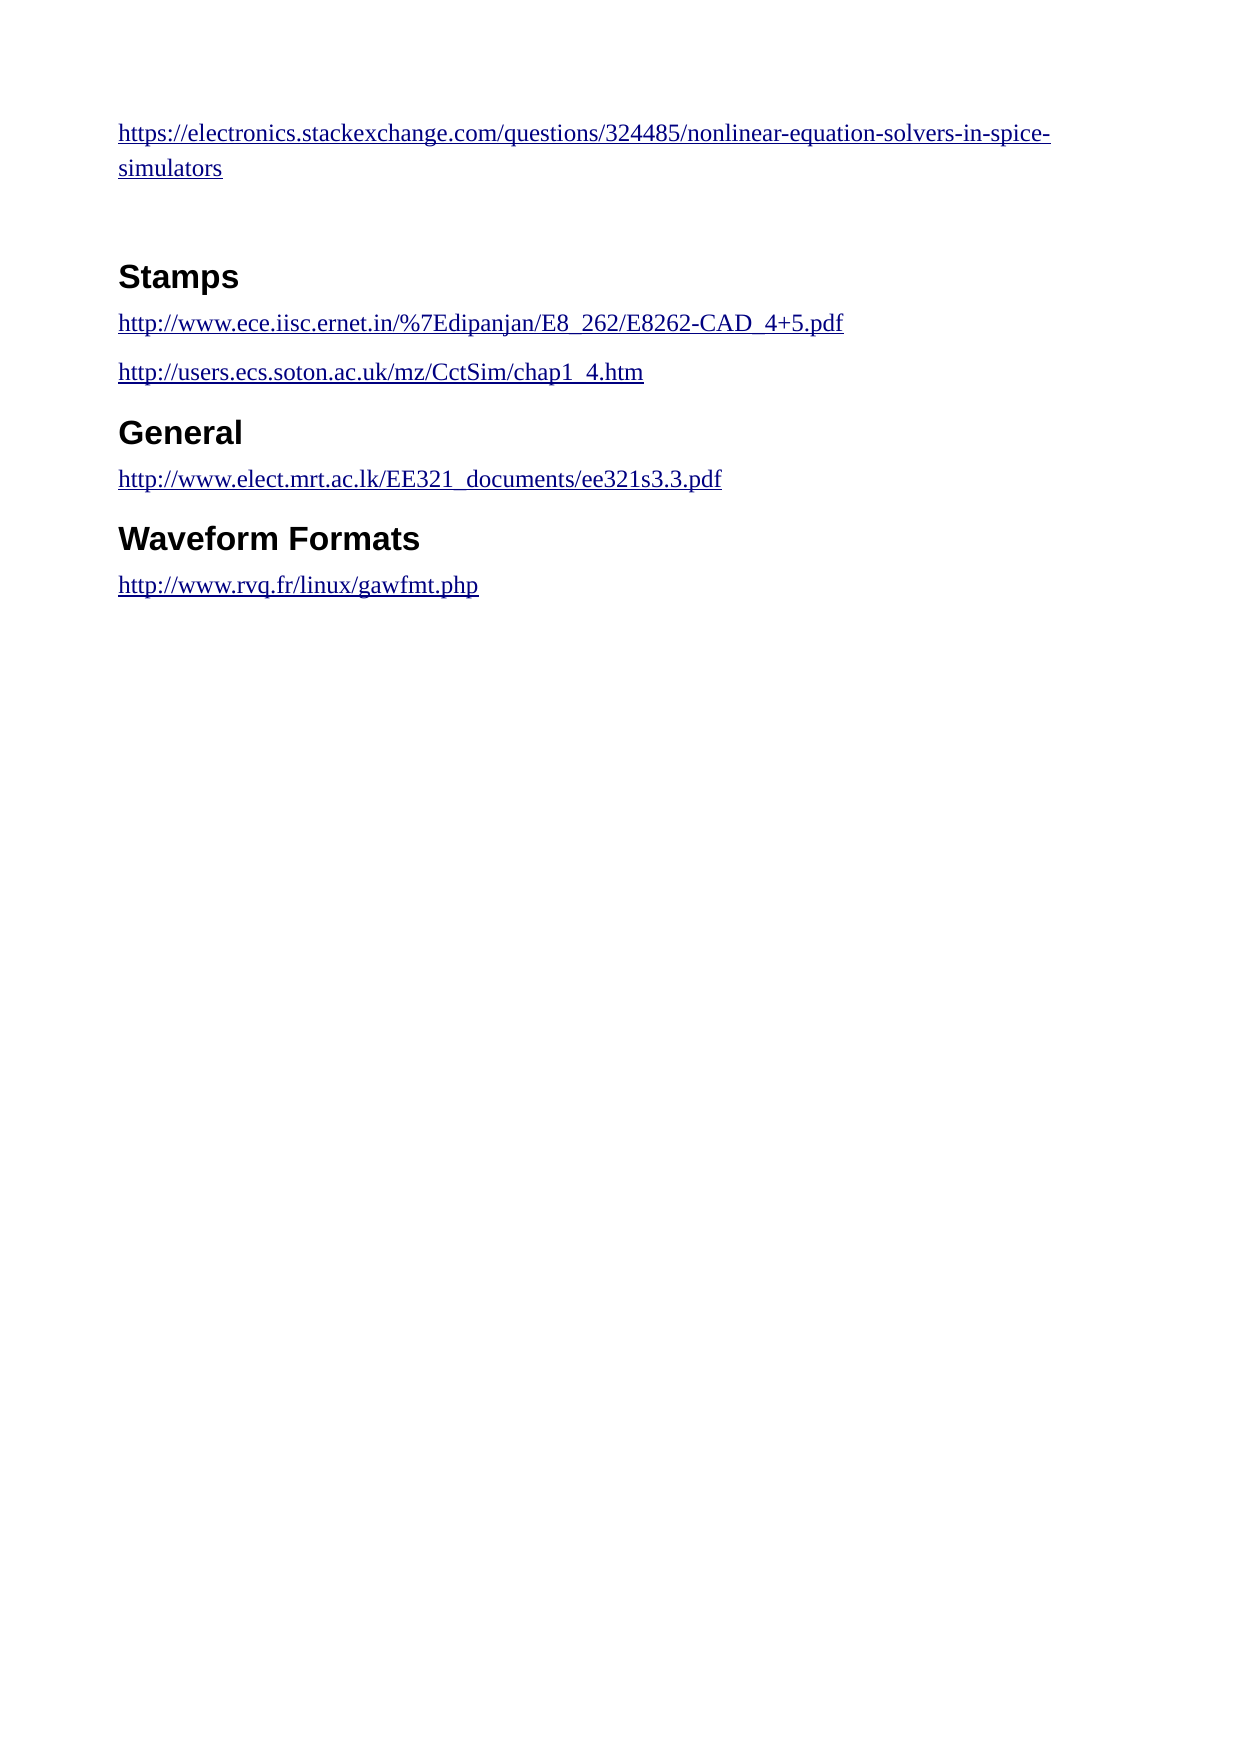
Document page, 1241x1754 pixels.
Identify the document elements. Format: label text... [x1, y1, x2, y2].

text https://electronics.stackexchange.com/questions/324485/nonlinear-equation-solvers-in-spice-simulators [118, 118, 1122, 181]
text http://www.elect.mrt.ac.lk/EE321_documents/ee321s3.3.pdf [118, 464, 1122, 492]
subtitle Waveform Formats [118, 519, 1122, 558]
text http://users.ecs.soton.ac.uk/mz/CctSim/chap1_4.htm [118, 357, 1122, 386]
subtitle Stamps [118, 257, 1122, 296]
text http://www.rvq.fr/linux/gawfmt.php [118, 570, 1122, 599]
text http://www.ece.iisc.ernet.in/%7Edipanjan/E8_262/E8262-CAD_4+5.pdf [118, 308, 1122, 337]
subtitle General [118, 412, 1122, 451]
